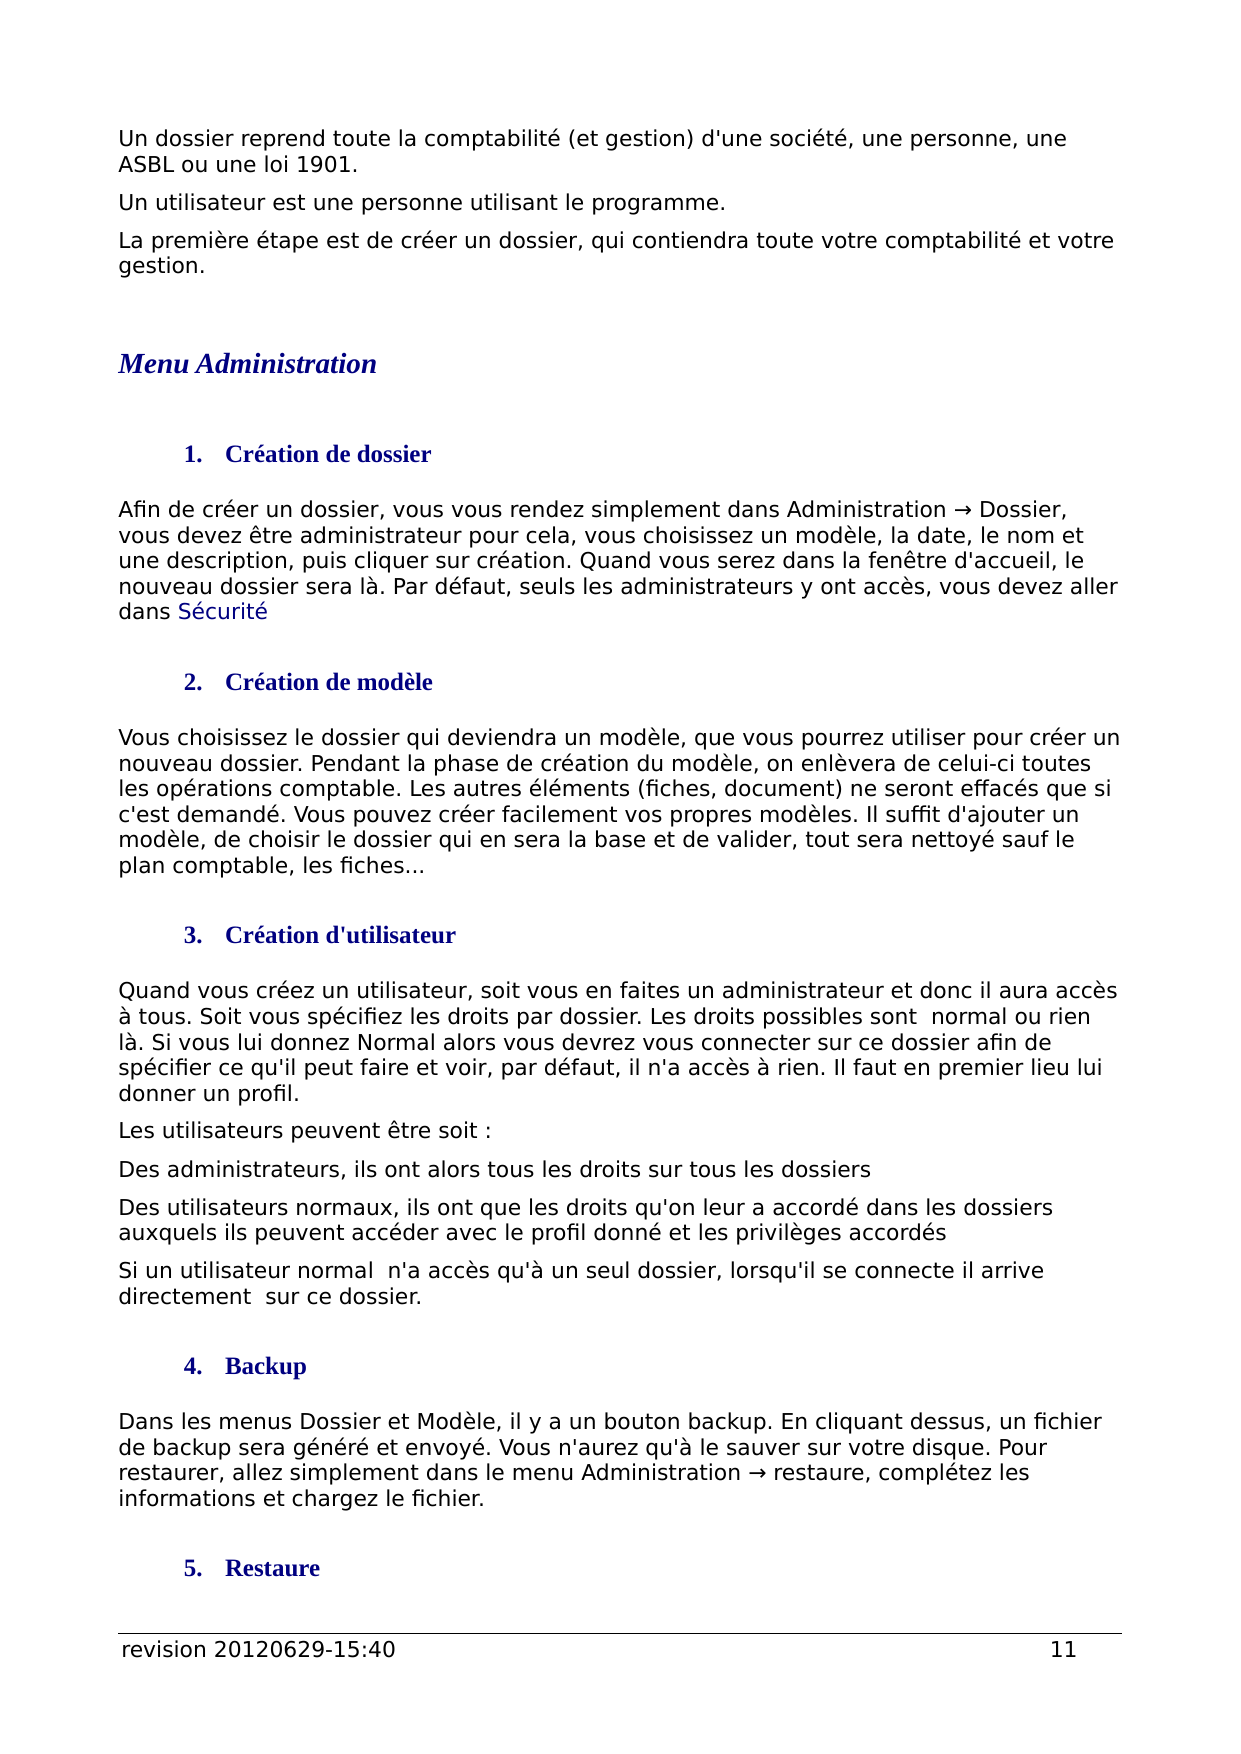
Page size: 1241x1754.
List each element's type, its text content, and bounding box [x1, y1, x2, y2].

text Dans les menus Dossier et Modèle, il y a un bouton backup. En cliquant dessus, un fichier de backup sera généré et envoyé. Vous n'aurez qu'à le sauver sur votre disque. Pour restaurer, allez simplement dans le menu Administration → restaure, complétez les informations et chargez le fichier. [118, 1409, 1122, 1512]
text Quand vous créez un utilisateur, soit vous en faites un administrateur et donc il aura accès à tous. Soit vous spécifiez les droits par dossier. Les droits possibles sont normal ou rien là. Si vous lui donnez Normal alors vous devrez vous connecter sur ce dossier afin de spécifier ce qu'il peut faire et voir, par défaut, il n'a accès à rien. Il faut en premier lieu lui donner un profil. [118, 978, 1122, 1106]
subtitle Restaure [177, 1553, 1122, 1582]
subtitle Création d'utilisateur [177, 920, 1122, 949]
text Les utilisateurs peuvent être soit : [118, 1119, 1122, 1144]
text Des administrateurs, ils ont alors tous les droits sur tous les dossiers [118, 1157, 1122, 1182]
text Si un utilisateur normal n'a accès qu'à un seul dossier, lorsqu'il se connecte il arrive directement sur ce dossier. [118, 1258, 1122, 1309]
subtitle Création de dossier [177, 439, 1122, 468]
text Vous choisissez le dossier qui deviendra un modèle, que vous pourrez utiliser pour créer un nouveau dossier. Pendant la phase de création du modèle, on enlèvera de celui-ci toutes les opérations comptable. Les autres éléments (fiches, document) ne seront effacés que si c'est demandé. Vous pouvez créer facilement vos propres modèles. Il suffit d'ajouter un modèle, de choisir le dossier qui en sera la base et de valider, tout sera nettoyé sauf le plan comptable, les fiches... [118, 725, 1122, 878]
text Afin de créer un dossier, vous vous rendez simplement dans Administration → Dossier, vous devez être administrateur pour cela, vous choisissez un modèle, la date, le nom et une description, puis cliquer sur création. Quand vous serez dans la fenêtre d'accueil, le nouveau dossier sera là. Par défaut, seuls les administrateurs y ont accès, vous devez aller dans Sécurité [118, 497, 1122, 625]
text Un dossier reprend toute la comptabilité (et gestion) d'une société, une personne, une ASBL ou une loi 1901. [118, 127, 1122, 178]
subtitle Menu Administration [118, 347, 1122, 380]
text Des utilisateurs normaux, ils ont que les droits qu'on leur a accordé dans les dossiers auxquels ils peuvent accéder avec le profil donné et les privilèges accordés [118, 1195, 1122, 1246]
text La première étape est de créer un dossier, qui contiendra toute votre comptabilité et votre gestion. [118, 228, 1122, 279]
subtitle Backup [177, 1351, 1122, 1380]
subtitle Création de modèle [177, 667, 1122, 696]
text Un utilisateur est une personne utilisant le programme. [118, 190, 1122, 216]
